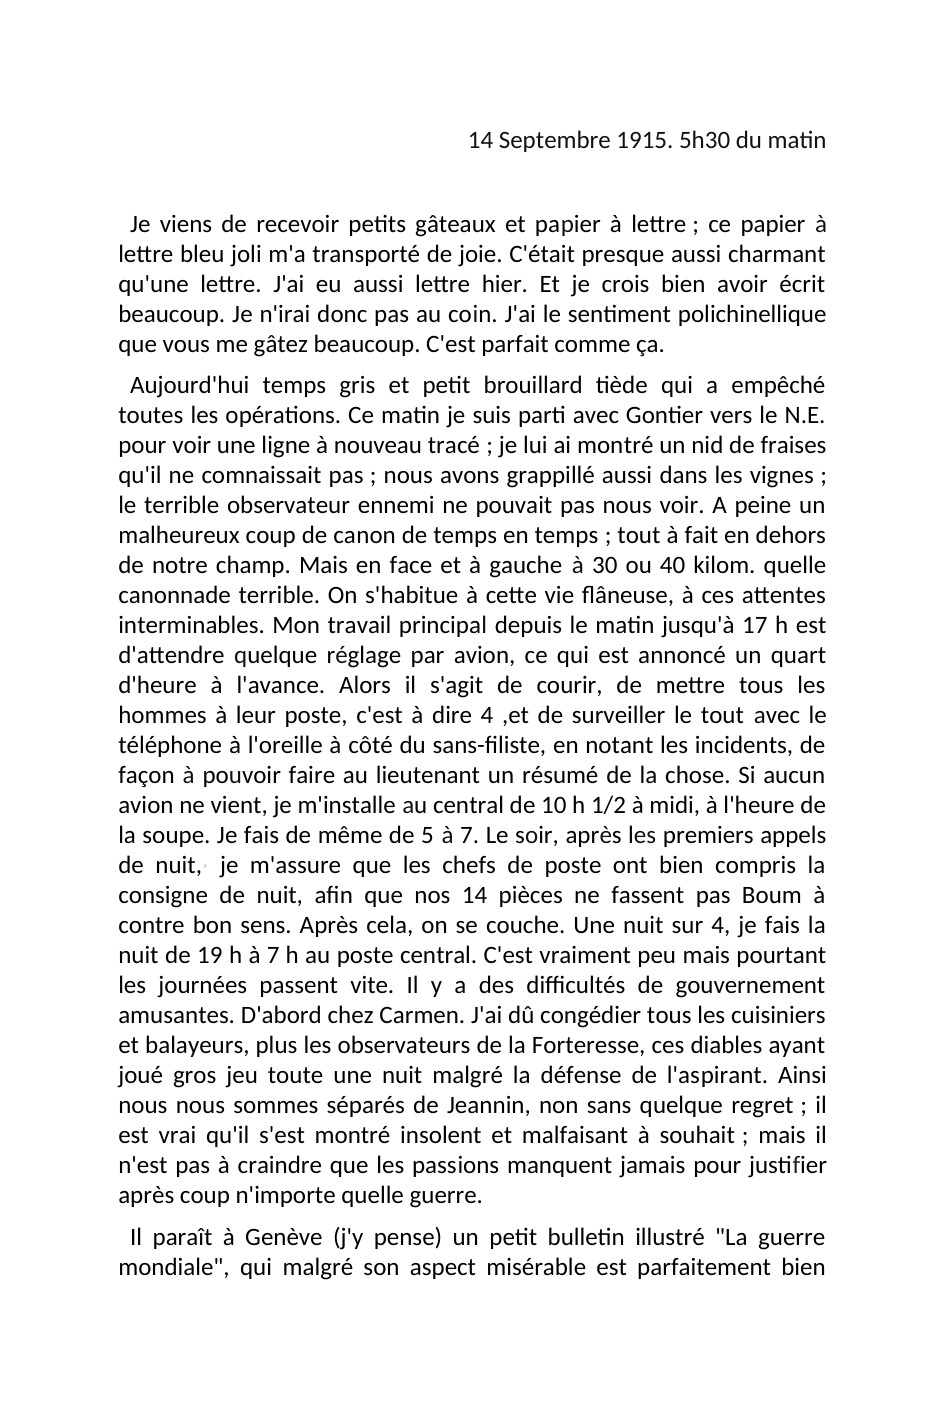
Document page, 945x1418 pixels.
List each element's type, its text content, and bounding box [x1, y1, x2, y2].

text Il paraît à Genève (j'y pense) un petit bulletin illustré "La guerre mondiale", qui malgré son aspect misérable est parfaitement bien [118, 1227, 827, 1282]
text Je viens de recevoir petits gâteaux et papier à lettre ; ce papier à lettre bleu joli m'a transporté de joie. C'était presque aussi charmant qu'une lettre. J'ai eu aussi lettre hier. Et je crois bien avoir écrit beaucoup. Je n'irai donc pas au coin. J'ai le sentiment polichinellique que vous me gâtez beaucoup. C'est parfait comme ça. [118, 213, 827, 358]
text 14 Septembre 1915. 5h30 du matin [118, 130, 827, 155]
text Aujourd'hui temps gris et petit brouillard tiède qui a empêché toutes les opérations. Ce matin je suis parti avec Gontier vers le N.E. pour voir une ligne à nouveau tracé ; je lui ai mon­tré un nid de fraises qu'il ne comnaissait pas ; nous avons grappillé aussi dans les vignes ; le terrible observateur ennemi ne pouvait pas nous voir. A peine un malheureux coup de ca­non de temps en temps ; tout à fait en dehors de notre champ. Mais en face et à gauche à 30 ou 40 kilom. quelle canonnade terrible. On s'habitue à cette vie flâneuse, à ces attentes in­terminables. Mon travail principal depuis le matin jusqu'à 17 h est d'attendre quelque ré­glage par avion, ce qui est annoncé un quart d'heure à l'avance. Alors il s'agit de courir, de mettre tous les hommes à leur poste, c'est à dire 4 ,et de surveiller le tout avec le téléphone à l'oreille à côté du sans-filiste, en notant les incidents, de façon à pouvoir faire au lieutenant un résumé de la chose. Si aucun avion ne vient, je m'installe au cen­tral de 10 h 1/2 à midi, à l'heure de la soupe. Je fais de même de 5 à 7. Le soir, après les premiers appels de nuit,· je m'assure que les chefs de poste ont bien compris la consigne de nuit, afin que nos 14 pièces ne fassent pas Boum à contre bon sens. Après cela, on se couche. Une nuit sur 4, je fais la nuit de 19 h à 7 h au poste central. C'est vraiment peu mais pourtant les journées passent vite. Il y a des difficultés de gouvernement amusantes. D'abord chez Carmen. J'ai dû congédier tous les cuisiniers et balayeurs, plus les observateurs de la Forteresse, ces diables ayant joué gros jeu toute une nuit malgré la défense de l'as­pirant. Ainsi nous nous sommes séparés de Jeannin, non sans quelque regret ; il est vrai qu'il s'est montré insolent et malfaisant à souhait ; mais il n'est pas à craindre que les passions manquent jamais pour justifier après coup n'importe quelle guerre. [118, 375, 827, 1210]
